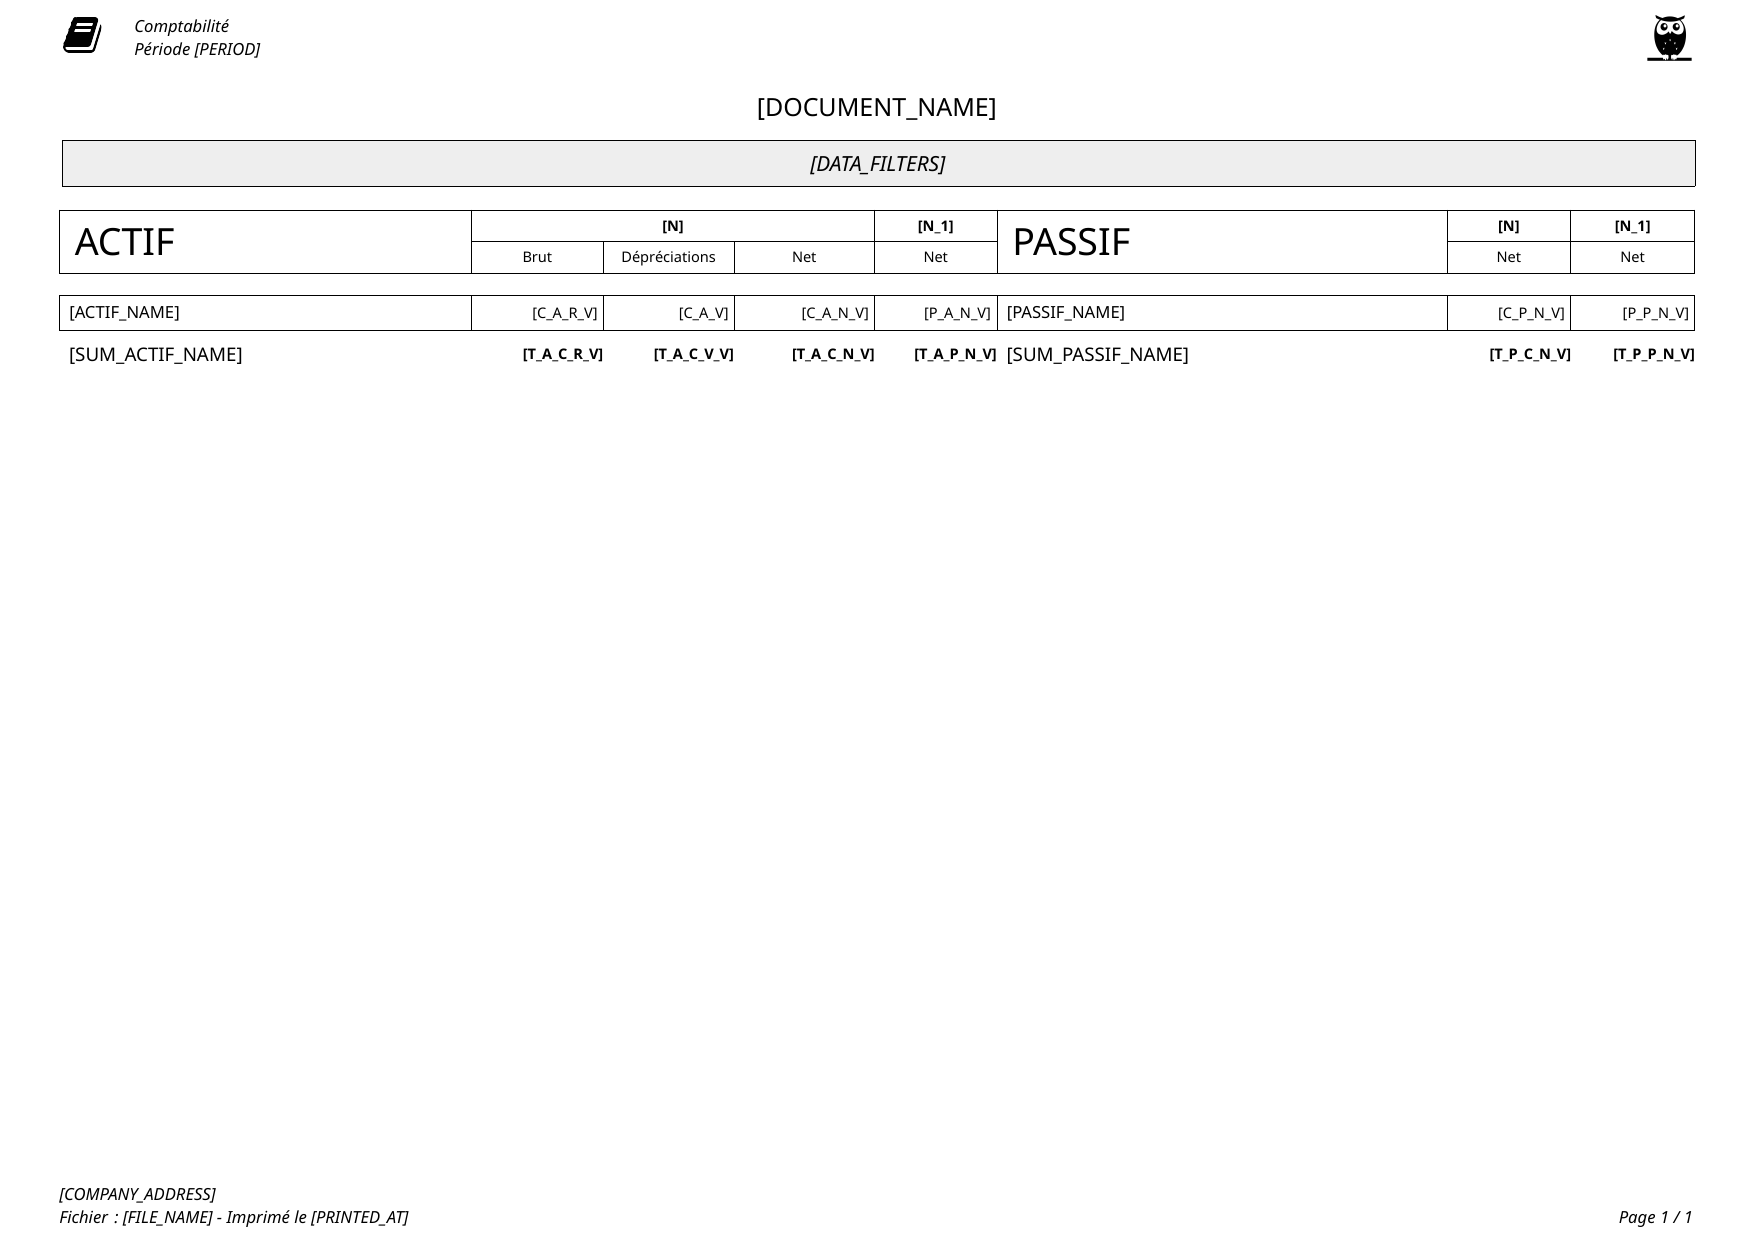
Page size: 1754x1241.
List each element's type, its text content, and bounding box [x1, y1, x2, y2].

table_header [C_P_N_V] [1448, 296, 1570, 329]
table_header [C_A_R_V] [472, 296, 603, 329]
table_header PASSIF [998, 211, 1447, 272]
picture [1647, 15, 1692, 61]
table_cell Net [735, 242, 874, 272]
table_header [T_P_P_N_V] [1571, 341, 1695, 366]
table_cell Net [1448, 242, 1570, 272]
table_header [C_A_N_V] [735, 296, 874, 329]
table_header [C_A_V] [604, 296, 734, 329]
table_cell Net [875, 242, 997, 272]
table_header [N_1] [875, 211, 997, 241]
table_header [N] [472, 211, 874, 241]
table_header [T_A_C_R_V] [471, 341, 603, 366]
table_header [T_A_C_V_V] [603, 341, 734, 366]
table_header [P_P_N_V] [1571, 296, 1694, 329]
table_header [N_1] [1571, 211, 1694, 241]
text [DATA_FILTERS] [71, 149, 1686, 177]
text [DOCUMENT_NAME] [59, 90, 1694, 124]
table_header [N] [1448, 211, 1570, 241]
table_header [SUM_PASSIF_NAME] [997, 341, 1447, 366]
table_header [T_P_C_N_V] [1447, 341, 1571, 366]
table_cell Dépréciations [604, 242, 734, 272]
table_header [ACTIF_NAME] [60, 296, 471, 329]
table_header [T_A_C_N_V] [734, 341, 874, 366]
table_header [SUM_ACTIF_NAME] [59, 341, 471, 366]
table_cell Brut [472, 242, 603, 272]
table_header ACTIF [60, 211, 471, 272]
picture [63, 14, 102, 56]
table_header [PASSIF_NAME] [998, 296, 1447, 329]
table_header [T_A_P_N_V] [875, 341, 997, 366]
table_cell Net [1571, 242, 1694, 272]
table_header [P_A_N_V] [875, 296, 997, 329]
